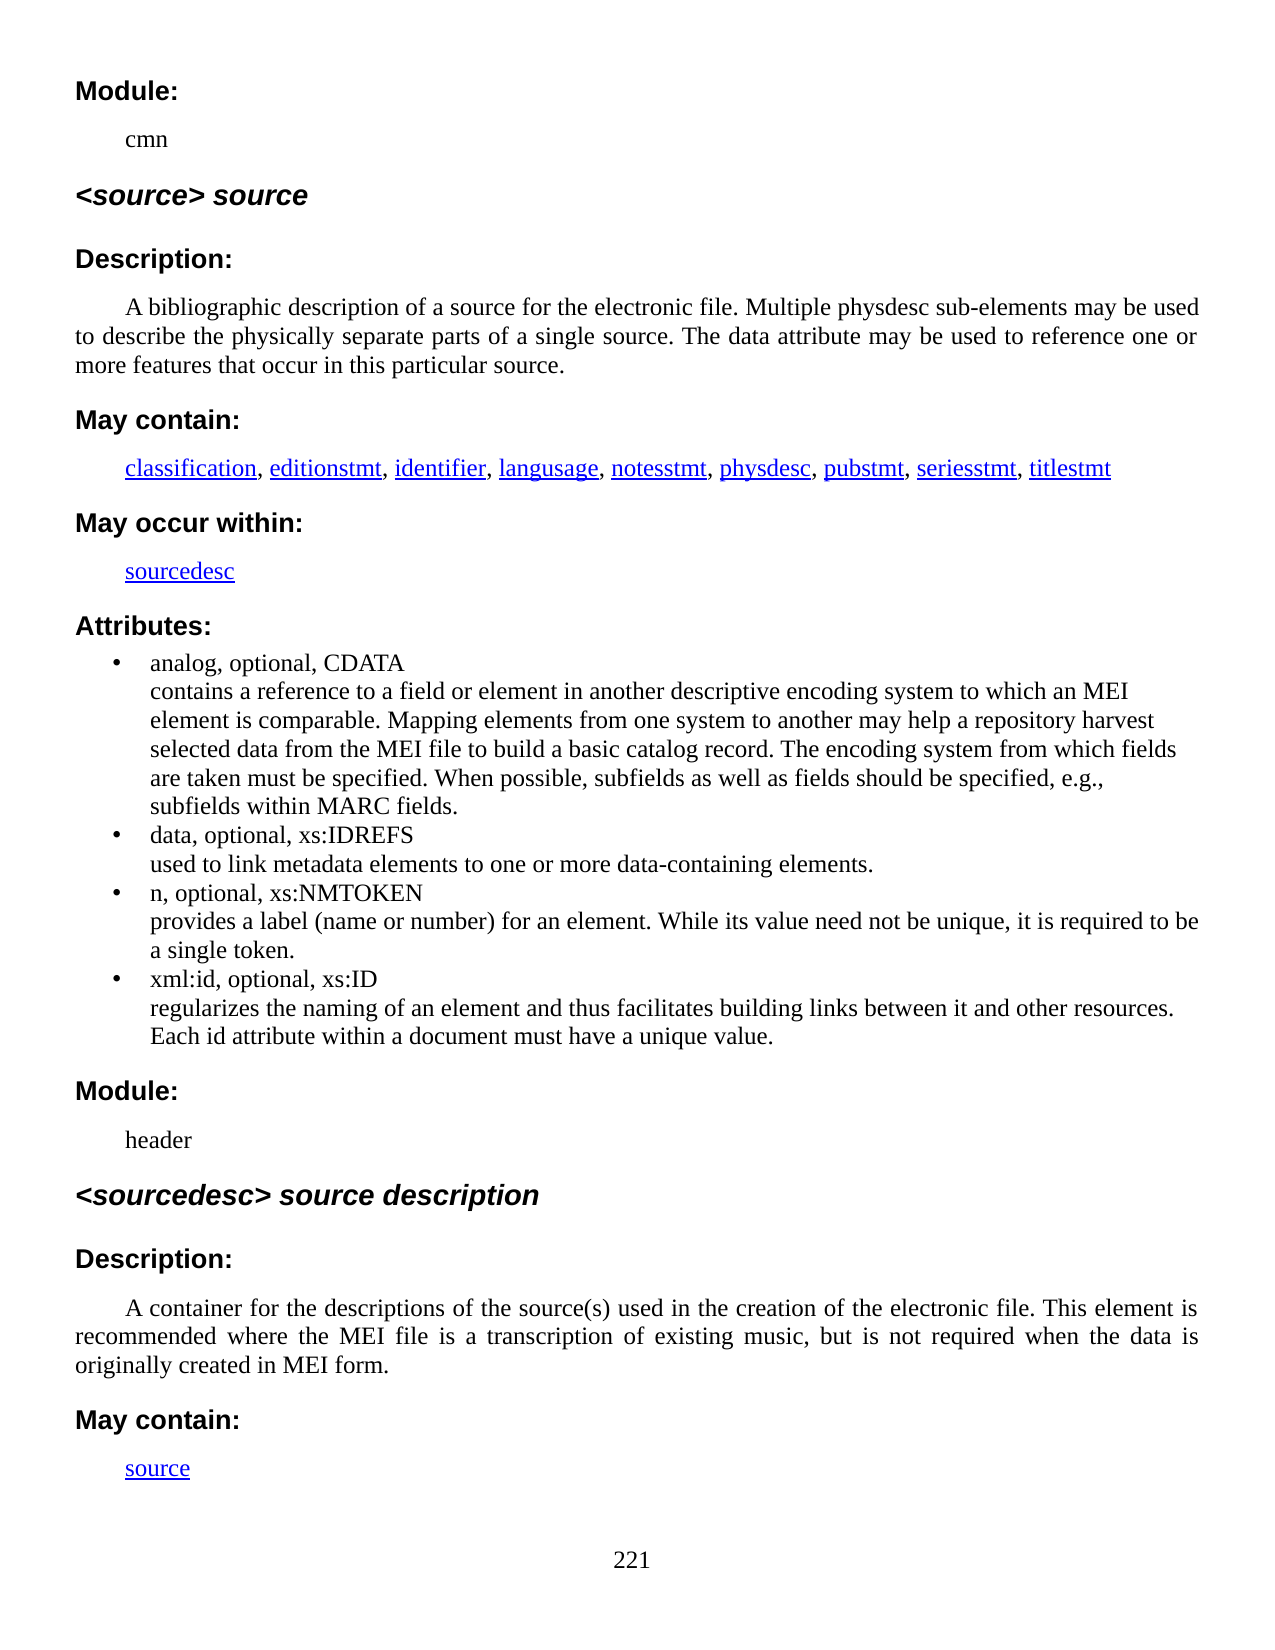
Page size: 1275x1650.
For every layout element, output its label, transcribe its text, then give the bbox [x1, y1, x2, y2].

subtitle Module: [75, 1075, 1200, 1106]
text header [75, 1125, 1200, 1153]
list analog, optional, CDATA contains a reference to a field or element in another descriptive encoding system to which an MEI element is comparable. Mapping elements from one system to another may help a repository harvest selected data from the MEI file to build a basic catalog record. The encoding system from which fields are taken must be specified. When possible, subfields as well as fields should be specified, e.g., subfields within MARC fields. [112, 648, 1200, 820]
list xml:id, optional, xs:ID regularizes the naming of an element and thus facilitates building links between it and other resources. Each id attribute within a document must have a unique value. [112, 964, 1200, 1050]
subtitle May contain: [75, 1404, 1200, 1435]
text A bibliographic description of a source for the electronic file. Multiple physdesc sub-elements may be used to describe the physically separate parts of a single source. The data attribute may be used to reference one or more features that occur in this particular source. [75, 292, 1200, 379]
text cmn [75, 124, 1200, 153]
subtitle Attributes: [75, 610, 1200, 641]
text sourcedesc [75, 556, 1200, 585]
subtitle May occur within: [75, 507, 1200, 538]
subtitle <sourcedesc> source description [75, 1178, 1200, 1212]
subtitle Description: [75, 243, 1200, 274]
text source [75, 1453, 1200, 1482]
subtitle May contain: [75, 404, 1200, 435]
subtitle Module: [75, 75, 1200, 106]
subtitle Description: [75, 1243, 1200, 1274]
subtitle <source> source [75, 178, 1200, 212]
list n, optional, xs:NMTOKEN provides a label (name or number) for an element. While its value need not be unique, it is required to be a single token. [112, 878, 1200, 964]
text classification, editionstmt, identifier, langusage, notesstmt, physdesc, pubstmt, seriesstmt, titlestmt [75, 453, 1200, 482]
text A container for the descriptions of the source(s) used in the creation of the electronic file. This element is recommended where the MEI file is a transcription of existing music, but is not required when the data is originally created in MEI form. [75, 1293, 1200, 1379]
list data, optional, xs:IDREFS used to link metadata elements to one or more data-containing elements. [112, 820, 1200, 878]
